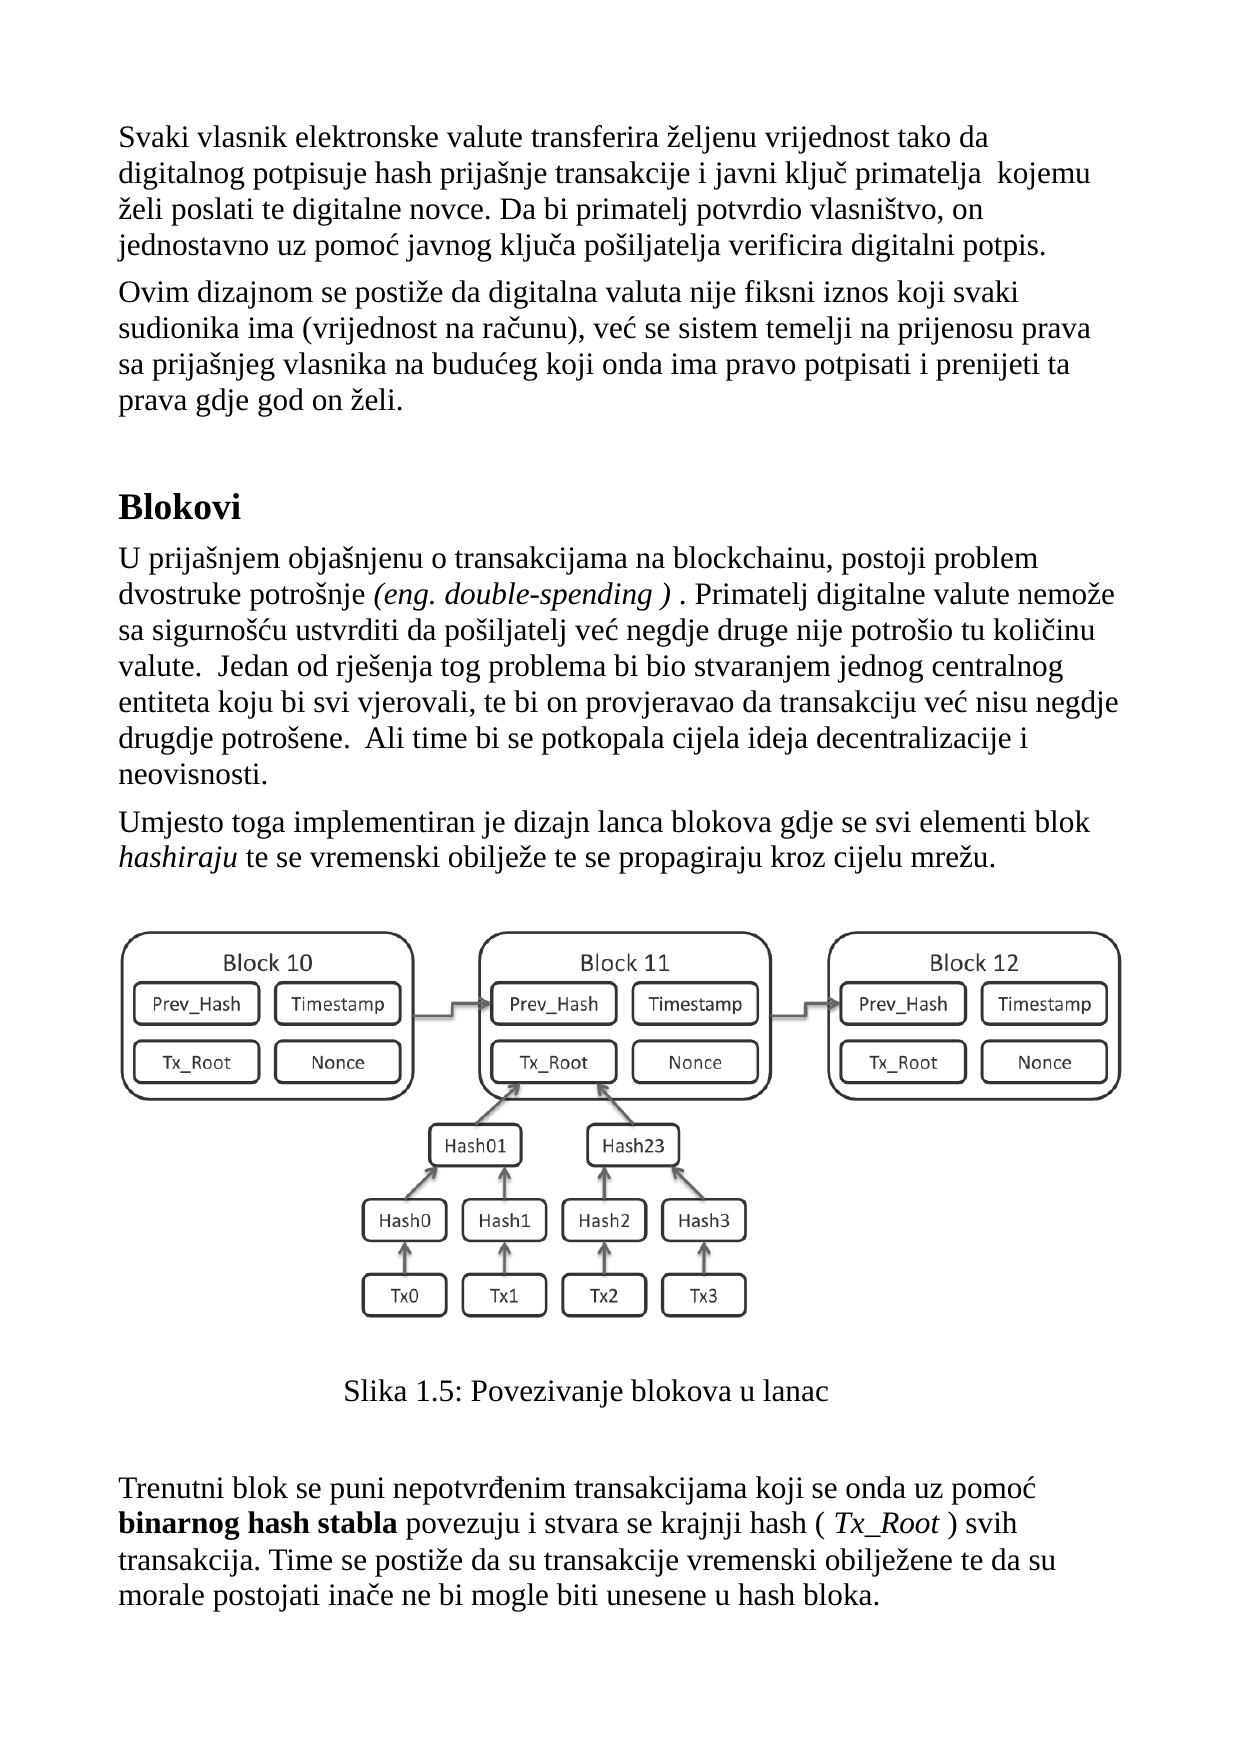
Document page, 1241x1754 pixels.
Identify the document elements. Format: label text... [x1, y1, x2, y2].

text Svaki vlasnik elektronske valute transferira željenu vrijednost tako da digitalnog potpisuje hash prijašnje transakcije i javni ključ primatelja kojemu želi poslati te digitalne novce. Da bi primatelj potvrdio vlasništvo, on jednostavno uz pomoć javnog ključa pošiljatelja verificira digitalni potpis. [118, 118, 1122, 262]
text Umjesto toga implementiran je dizajn lanca blokova gdje se svi elementi blok hashiraju te se vremenski obilježe te se propagiraju kroz cijelu mrežu. [118, 803, 1122, 875]
text Slika 1.5: Povezivanje blokova u lanac [118, 1366, 1122, 1409]
text Ovim dizajnom se postiže da digitalna valuta nije fiksni iznos koji svaki sudionika ima (vrijednost na računu), već se sistem temelji na prijenosu prava sa prijašnjeg vlasnika na budućeg koji onda ima pravo potpisati i prenijeti ta prava gdje god on želi. [118, 274, 1122, 417]
picture [118, 928, 1123, 1319]
text Trenutni blok se puni nepotvrđenim transakcijama koji se onda uz pomoć binarnog hash stabla povezuju i stvara se krajnji hash ( Tx_Root ) svih transakcija. Time se postiže da su transakcije vremenski obilježene te da su morale postojati inače ne bi mogle biti unesene u hash bloka. [118, 1469, 1122, 1613]
text Blokovi [118, 484, 1122, 527]
text U prijašnjem objašnjenu o transakcijama na blockchainu, postoji problem dvostruke potrošnje (eng. double-spending ) . Primatelj digitalne valute nemože sa sigurnošću ustvrditi da pošiljatelj već negdje druge nije potrošio tu količinu valute. Jedan od rješenja tog problema bi bio stvaranjem jednog centralnog entiteta koju bi svi vjerovali, te bi on provjeravao da transakciju već nisu negdje drugdje potrošene. Ali time bi se potkopala cijela ideja decentralizacije i neovisnosti. [118, 539, 1122, 791]
